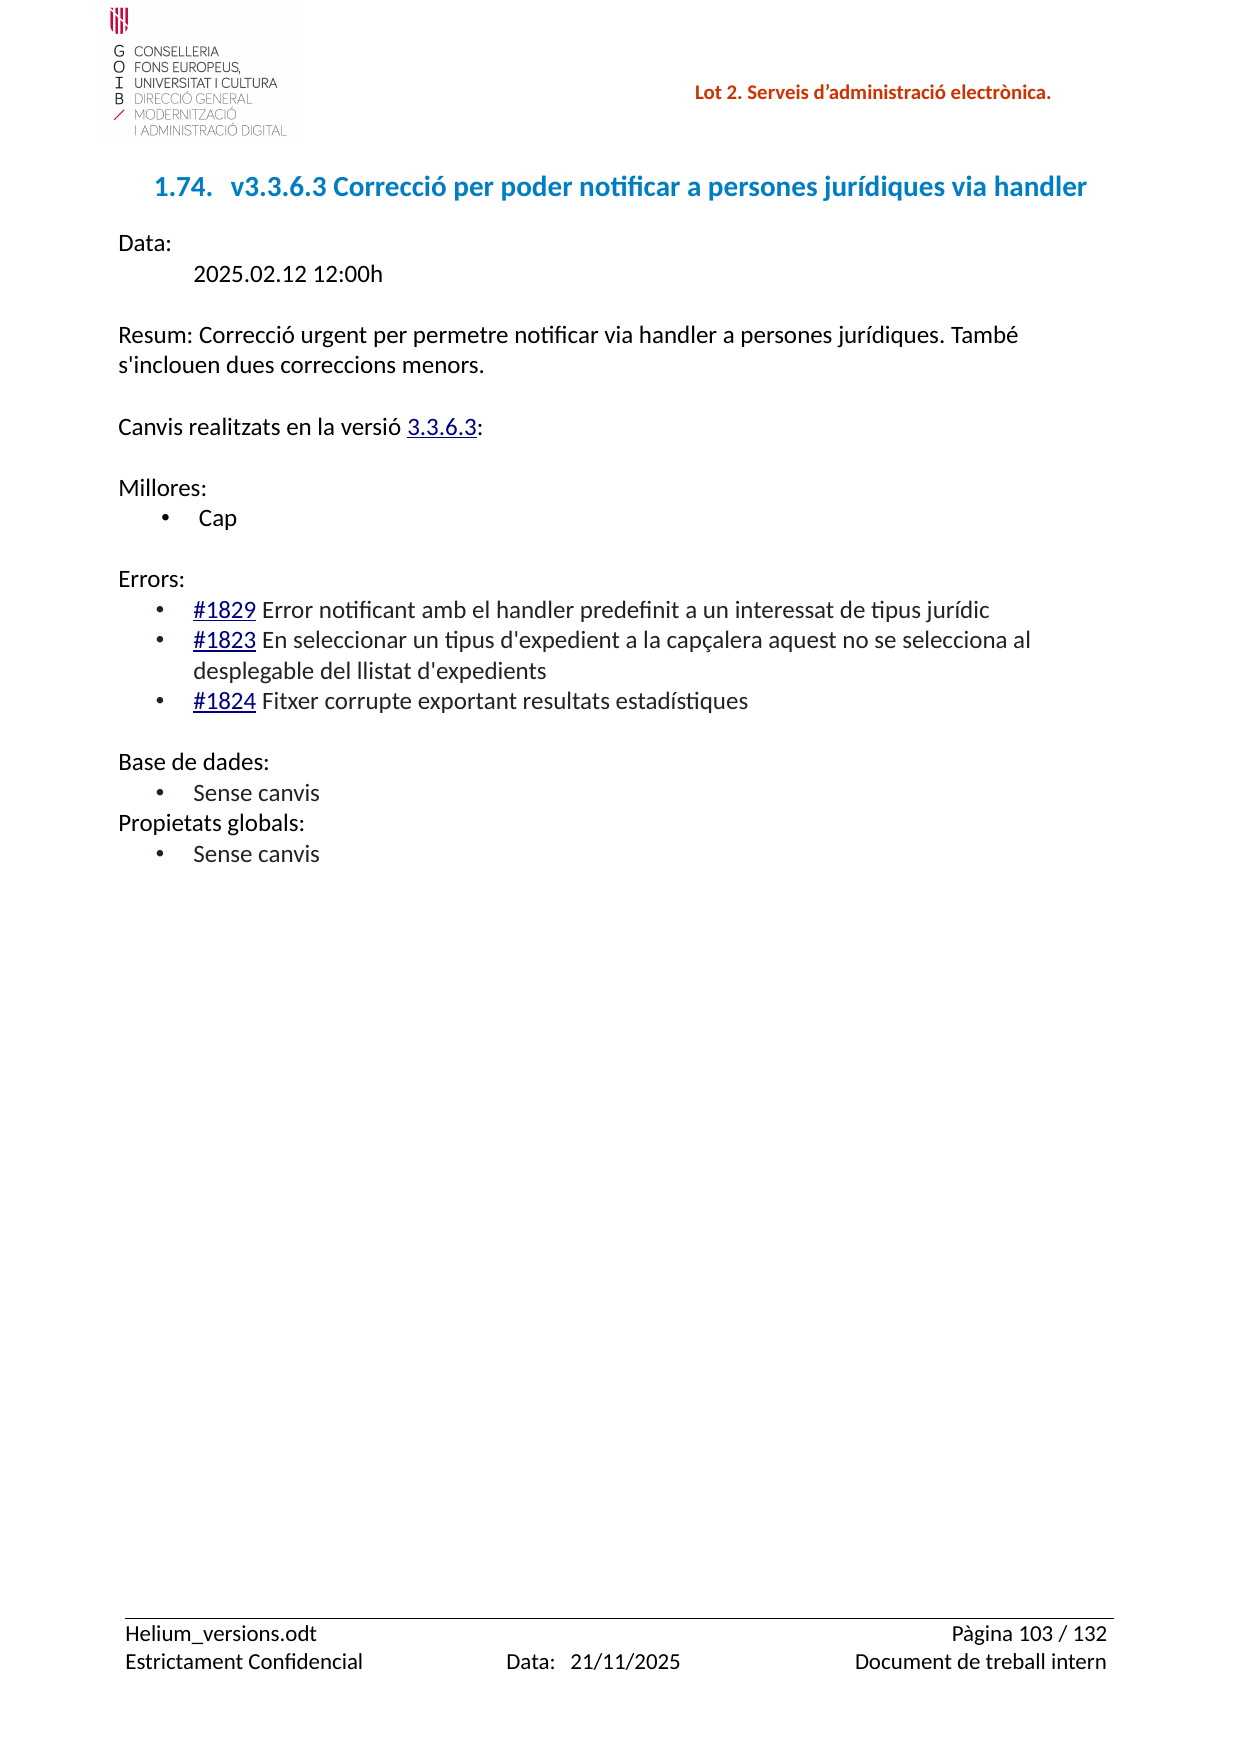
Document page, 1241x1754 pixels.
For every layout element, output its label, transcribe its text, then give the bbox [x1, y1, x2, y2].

text Propietats globals: [118, 807, 1122, 838]
list Sense canvis [156, 777, 1122, 807]
text 2025.02.12 12:00h [118, 258, 1122, 289]
text Millores: [118, 472, 1122, 502]
list Cap [161, 502, 1122, 533]
picture [100, 0, 297, 144]
text Canvis realitzats en la versió 3.3.6.3: [118, 411, 1122, 441]
text Resum: Correcció urgent per permetre notificar via handler a persones jurídiques. També s'inclouen dues correccions menors. [118, 319, 1122, 380]
subtitle v3.3.6.3 Correcció per poder notificar a persones jurídiques via handler [153, 168, 1122, 204]
list Sense canvis [156, 838, 1122, 868]
text Errors: [118, 563, 1122, 594]
text Data: [118, 228, 1122, 258]
list #1823 En seleccionar un tipus d'expedient a la capçalera aquest no se selecciona al desplegable del llistat d'expedients [156, 624, 1122, 685]
list #1829 Error notificant amb el handler predefinit a un interessat de tipus jurídic [156, 594, 1122, 624]
text Base de dades: [118, 746, 1122, 777]
list #1824 Fitxer corrupte exportant resultats estadístiques [156, 685, 1122, 716]
